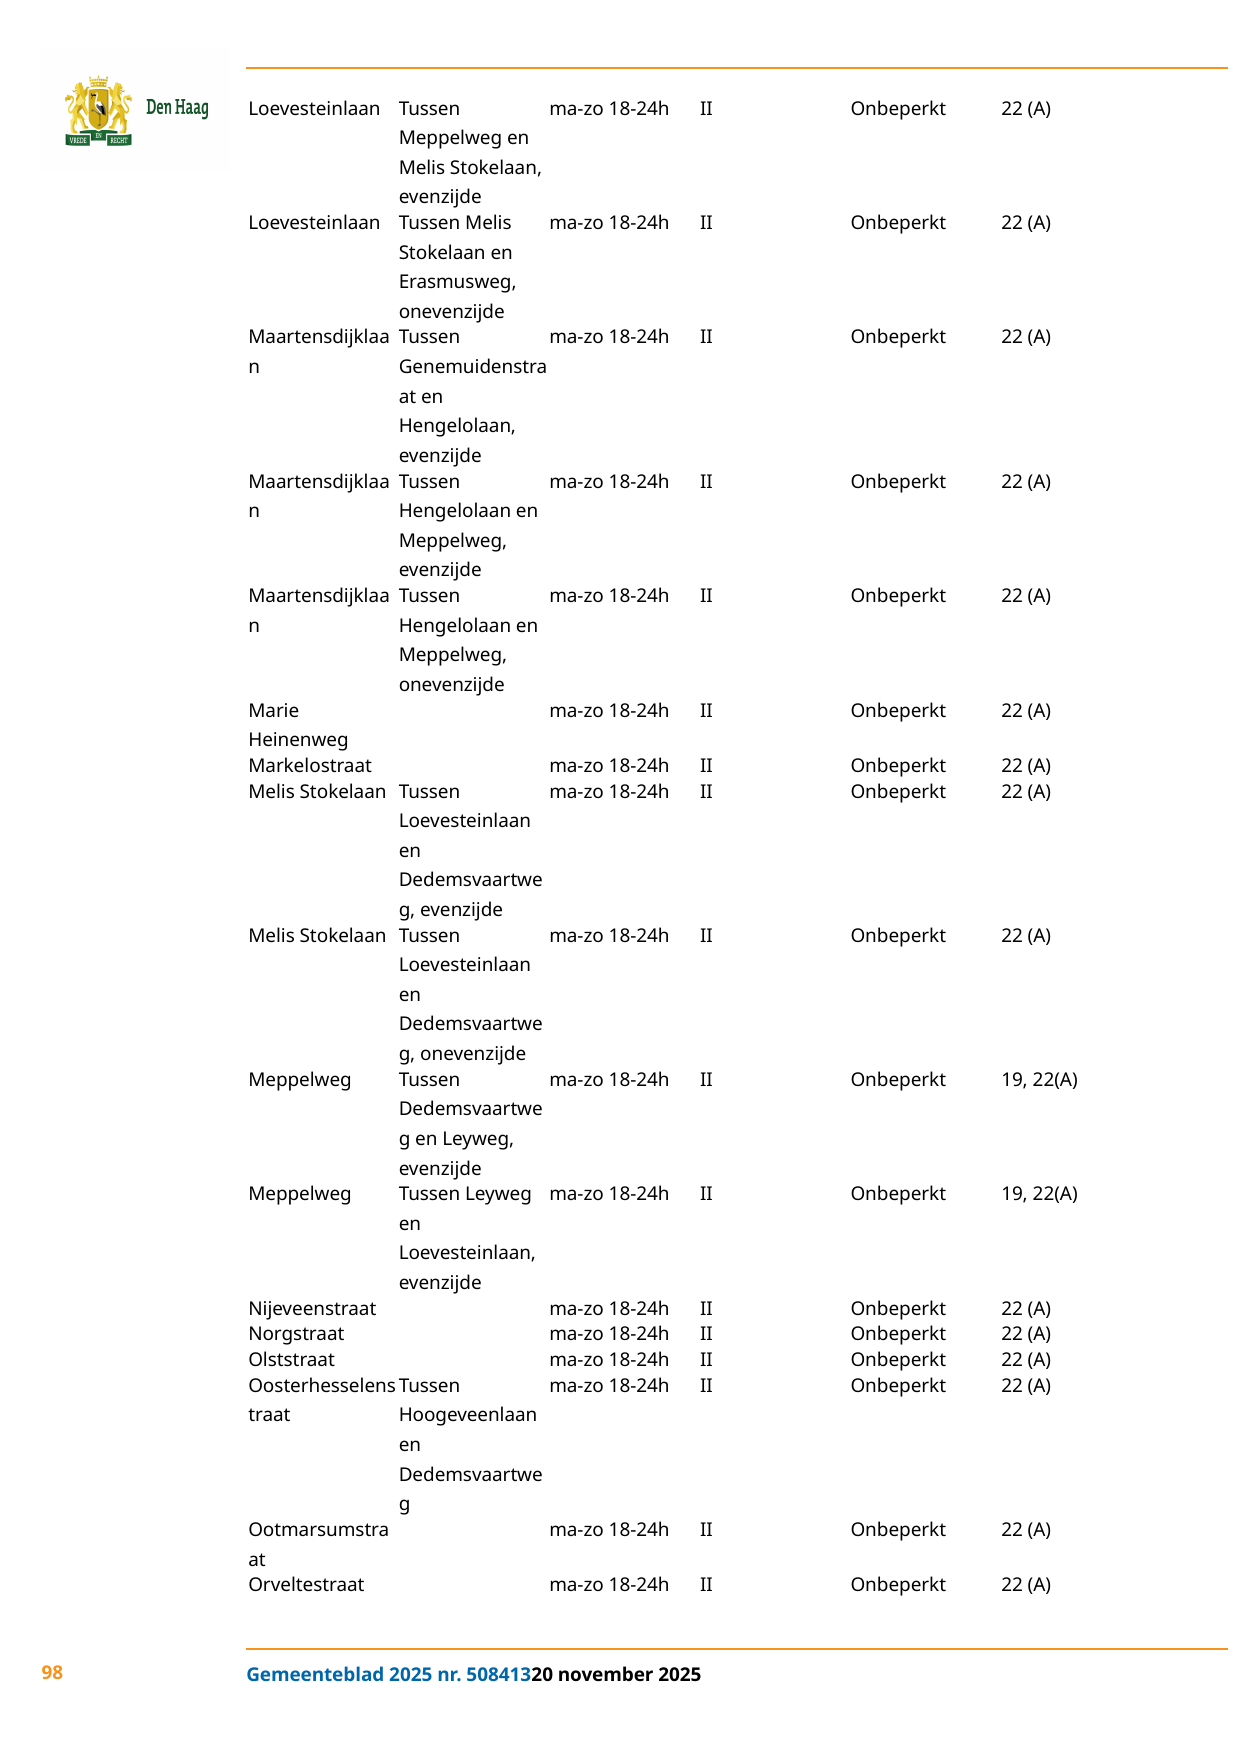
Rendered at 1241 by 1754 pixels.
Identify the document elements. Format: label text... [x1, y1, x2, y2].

table_cell II [700, 1516, 850, 1571]
table_cell 22 (A) [1001, 324, 1152, 468]
table_cell Tussen Loevesteinlaan en Dedemsvaartweg, evenzijde [399, 778, 549, 922]
table_cell 22 (A) [1001, 95, 1152, 209]
table_cell Onbeperkt [850, 324, 1001, 468]
table_cell Ootmarsumstraat [248, 1516, 398, 1571]
table_cell Maartensdijklaan [248, 468, 398, 582]
table_cell II [700, 752, 850, 778]
table_cell II [700, 1372, 850, 1516]
table_cell Tussen Hengelolaan en Meppelweg, evenzijde [399, 468, 549, 582]
table_cell Tussen Dedemsvaartweg en Leyweg, evenzijde [399, 1066, 549, 1180]
table_cell Onbeperkt [850, 752, 1001, 778]
table_cell 22 (A) [1001, 778, 1152, 922]
table_cell 22 (A) [1001, 1321, 1152, 1346]
table_cell Tussen Melis Stokelaan en Erasmusweg, onevenzijde [399, 209, 549, 324]
table_cell ma-zo 18-24h [549, 1295, 700, 1321]
table_cell Tussen Loevesteinlaan en Dedemsvaartweg, onevenzijde [399, 922, 549, 1066]
table_cell ma-zo 18-24h [549, 209, 700, 324]
table_cell II [700, 468, 850, 582]
table_cell Onbeperkt [850, 582, 1001, 697]
table_cell Markelostraat [248, 752, 398, 778]
table_cell ma-zo 18-24h [549, 752, 700, 778]
table_cell [399, 1295, 549, 1321]
table_cell II [700, 697, 850, 752]
table_cell Meppelweg [248, 1180, 398, 1295]
table_cell II [700, 582, 850, 697]
table_cell 22 (A) [1001, 1346, 1152, 1372]
table_cell 22 (A) [1001, 582, 1152, 697]
table_cell Onbeperkt [850, 468, 1001, 582]
table_cell Marie Heinenweg [248, 697, 398, 752]
table_cell ma-zo 18-24h [549, 697, 700, 752]
table_cell Onbeperkt [850, 1295, 1001, 1321]
table_cell Onbeperkt [850, 1321, 1001, 1346]
table_cell Loevesteinlaan [248, 95, 398, 209]
table_cell Tussen Hoogeveenlaan en Dedemsvaartweg [399, 1372, 549, 1516]
table_cell Melis Stokelaan [248, 922, 398, 1066]
table_cell 22 (A) [1001, 752, 1152, 778]
table_cell ma-zo 18-24h [549, 1321, 700, 1346]
table_cell II [700, 95, 850, 209]
table_cell Onbeperkt [850, 697, 1001, 752]
table_cell Onbeperkt [850, 1372, 1001, 1516]
table_cell 22 (A) [1001, 1372, 1152, 1516]
table_cell Onbeperkt [850, 95, 1001, 209]
table_cell [399, 1321, 549, 1346]
table_cell ma-zo 18-24h [549, 324, 700, 468]
table_cell ma-zo 18-24h [549, 1180, 700, 1295]
table_cell [399, 1571, 549, 1597]
table_cell II [700, 324, 850, 468]
table_cell II [700, 209, 850, 324]
table_cell Onbeperkt [850, 922, 1001, 1066]
table_cell 22 (A) [1001, 697, 1152, 752]
table_cell Onbeperkt [850, 778, 1001, 922]
table_cell ma-zo 18-24h [549, 95, 700, 209]
table_cell II [700, 778, 850, 922]
table_cell II [700, 922, 850, 1066]
picture [41, 47, 231, 172]
table_cell Tussen Meppelweg en Melis Stokelaan, evenzijde [399, 95, 549, 209]
table_cell 19, 22(A) [1001, 1180, 1152, 1295]
table_cell Norgstraat [248, 1321, 398, 1346]
table_cell ma-zo 18-24h [549, 1066, 700, 1180]
table_cell II [700, 1295, 850, 1321]
table_cell [399, 697, 549, 752]
table_cell Tussen Genemuidenstraat en Hengelolaan, evenzijde [399, 324, 549, 468]
table_cell Olststraat [248, 1346, 398, 1372]
table_cell Melis Stokelaan [248, 778, 398, 922]
table_cell II [700, 1346, 850, 1372]
table_cell II [700, 1066, 850, 1180]
table_cell Tussen Hengelolaan en Meppelweg, onevenzijde [399, 582, 549, 697]
table_cell ma-zo 18-24h [549, 468, 700, 582]
table_cell ma-zo 18-24h [549, 1346, 700, 1372]
table_cell Onbeperkt [850, 1516, 1001, 1571]
table_cell Meppelweg [248, 1066, 398, 1180]
table_cell Onbeperkt [850, 209, 1001, 324]
table_cell Loevesteinlaan [248, 209, 398, 324]
table_cell II [700, 1571, 850, 1597]
table_cell [399, 1516, 549, 1571]
table_cell 22 (A) [1001, 468, 1152, 582]
table_cell Onbeperkt [850, 1066, 1001, 1180]
table_cell Maartensdijklaan [248, 582, 398, 697]
table_cell 22 (A) [1001, 1516, 1152, 1571]
table_cell II [700, 1321, 850, 1346]
table_cell ma-zo 18-24h [549, 922, 700, 1066]
table_cell Nijeveenstraat [248, 1295, 398, 1321]
table_cell Oosterhesselenstraat [248, 1372, 398, 1516]
table_cell Orveltestraat [248, 1571, 398, 1597]
table_cell Maartensdijklaan [248, 324, 398, 468]
table_cell ma-zo 18-24h [549, 582, 700, 697]
table_cell 22 (A) [1001, 209, 1152, 324]
table_cell [399, 752, 549, 778]
table_cell 22 (A) [1001, 1295, 1152, 1321]
table_cell ma-zo 18-24h [549, 1516, 700, 1571]
table_cell Onbeperkt [850, 1346, 1001, 1372]
table_cell Onbeperkt [850, 1180, 1001, 1295]
table_cell ma-zo 18-24h [549, 778, 700, 922]
table_cell 22 (A) [1001, 922, 1152, 1066]
table_cell Onbeperkt [850, 1571, 1001, 1597]
table_cell [399, 1346, 549, 1372]
table_cell 22 (A) [1001, 1571, 1152, 1597]
table_cell II [700, 1180, 850, 1295]
table_cell ma-zo 18-24h [549, 1571, 700, 1597]
table_cell ma-zo 18-24h [549, 1372, 700, 1516]
table_cell 19, 22(A) [1001, 1066, 1152, 1180]
table_cell Tussen Leyweg en Loevesteinlaan, evenzijde [399, 1180, 549, 1295]
